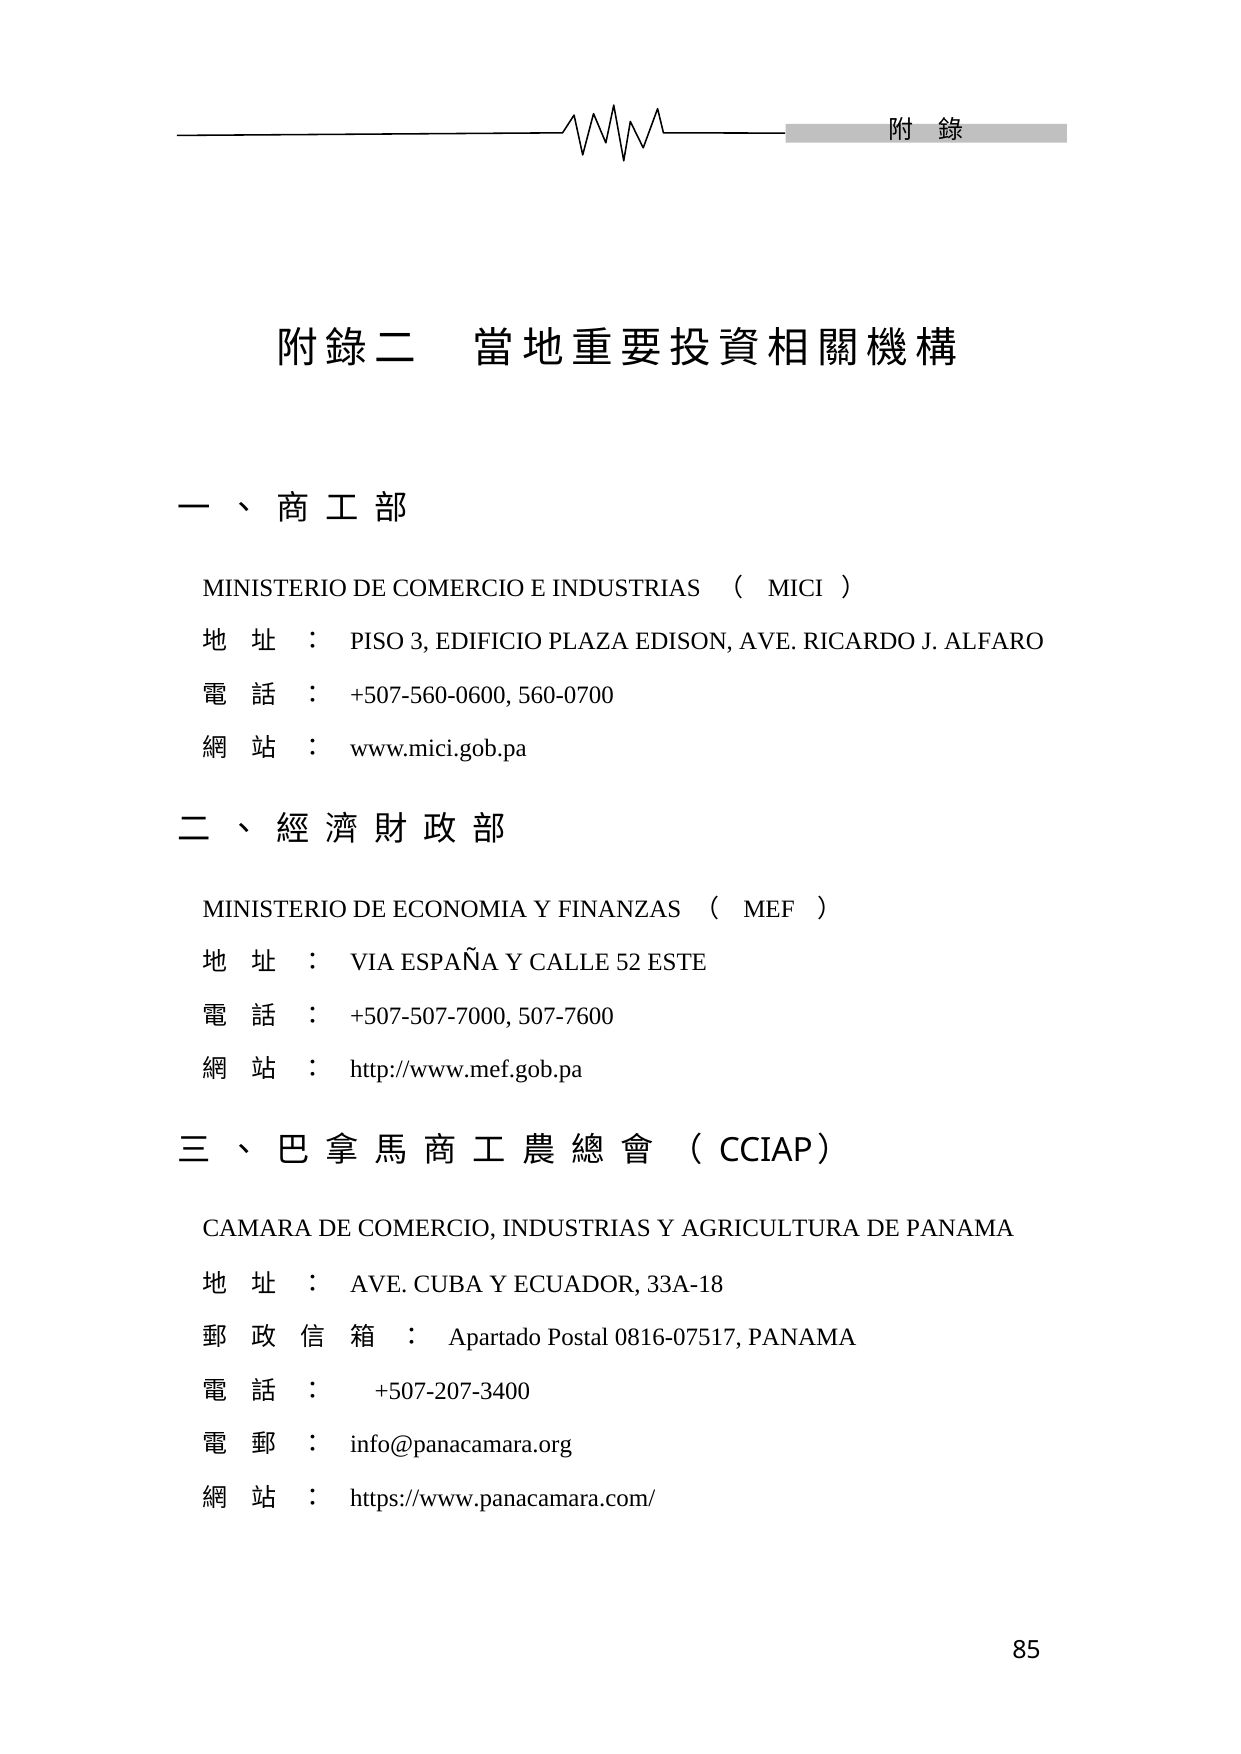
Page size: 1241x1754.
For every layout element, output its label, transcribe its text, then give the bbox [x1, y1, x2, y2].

text MINISTERIO DE COMERCIO E INDUSTRIAS（MICI） [202, 558, 1063, 612]
text 一、商工部 [178, 478, 1063, 532]
text 電郵：info@panacamara.org [202, 1415, 1063, 1469]
text 電話： +507-207-3400 [202, 1362, 1063, 1415]
text 電話：+507-507-7000, 507-7600 [202, 987, 1063, 1040]
text CAMARA DE COMERCIO, INDUSTRIAS Y AGRICULTURA DE PANAMA [202, 1201, 1063, 1254]
text 三、巴拿馬商工農總會（CCIAP） [178, 1121, 1063, 1174]
text 郵政信箱：Apartado Postal 0816-07517, PANAMA [202, 1308, 1063, 1362]
text 地址：PISO 3, EDIFICIO PLAZA EDISON, AVE. RICARDO J. ALFARO [202, 612, 1063, 666]
text 網站：www.mici.gob.pa [202, 719, 1063, 773]
text 網站：https://www.panacamara.com/ [202, 1469, 1063, 1522]
text 二、經濟財政部 [178, 799, 1063, 853]
text 地址：VIA ESPAÑA Y CALLE 52 ESTE [202, 933, 1063, 987]
text 電話：+507-560-0600, 560-0700 [202, 666, 1063, 719]
text 網站：http://www.mef.gob.pa [202, 1040, 1063, 1094]
text 地址：AVE. CUBA Y ECUADOR, 33A-18 [202, 1254, 1063, 1308]
text MINISTERIO DE ECONOMIA Y FINANZAS（MEF） [202, 880, 1063, 933]
text 附錄二 當地重要投資相關機構 [178, 291, 1063, 398]
